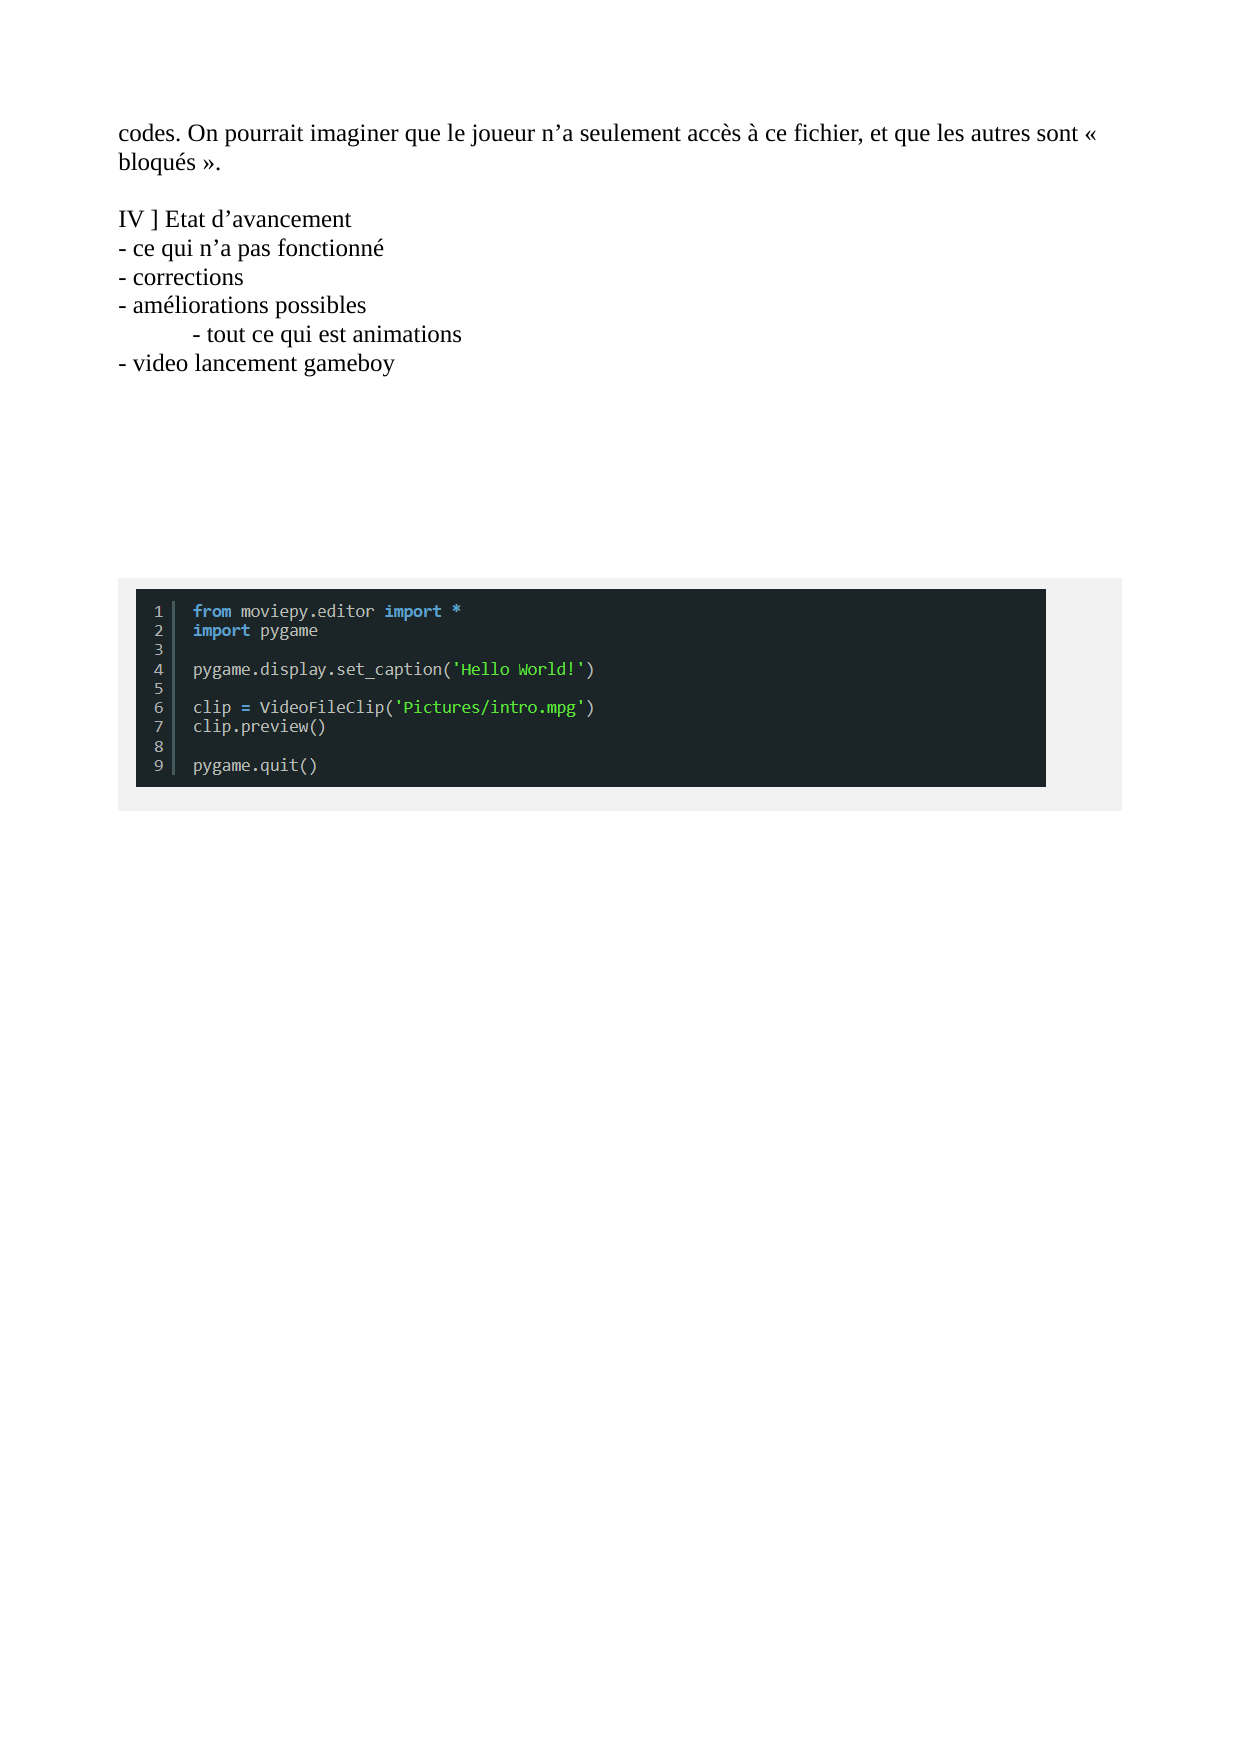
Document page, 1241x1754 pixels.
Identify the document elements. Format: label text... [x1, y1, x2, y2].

text codes. On pourrait imaginer que le joueur n’a seulement accès à ce fichier, et que les autres sont « bloqués ». [118, 118, 1122, 176]
text - video lancement gameboy [118, 348, 1122, 377]
text - ce qui n’a pas fonctionné [118, 233, 1122, 262]
text - améliorations possibles [118, 291, 1122, 319]
picture [118, 578, 1123, 811]
text - tout ce qui est animations [118, 319, 1122, 348]
text - corrections [118, 262, 1122, 291]
text IV ] Etat d’avancement [118, 204, 1122, 233]
